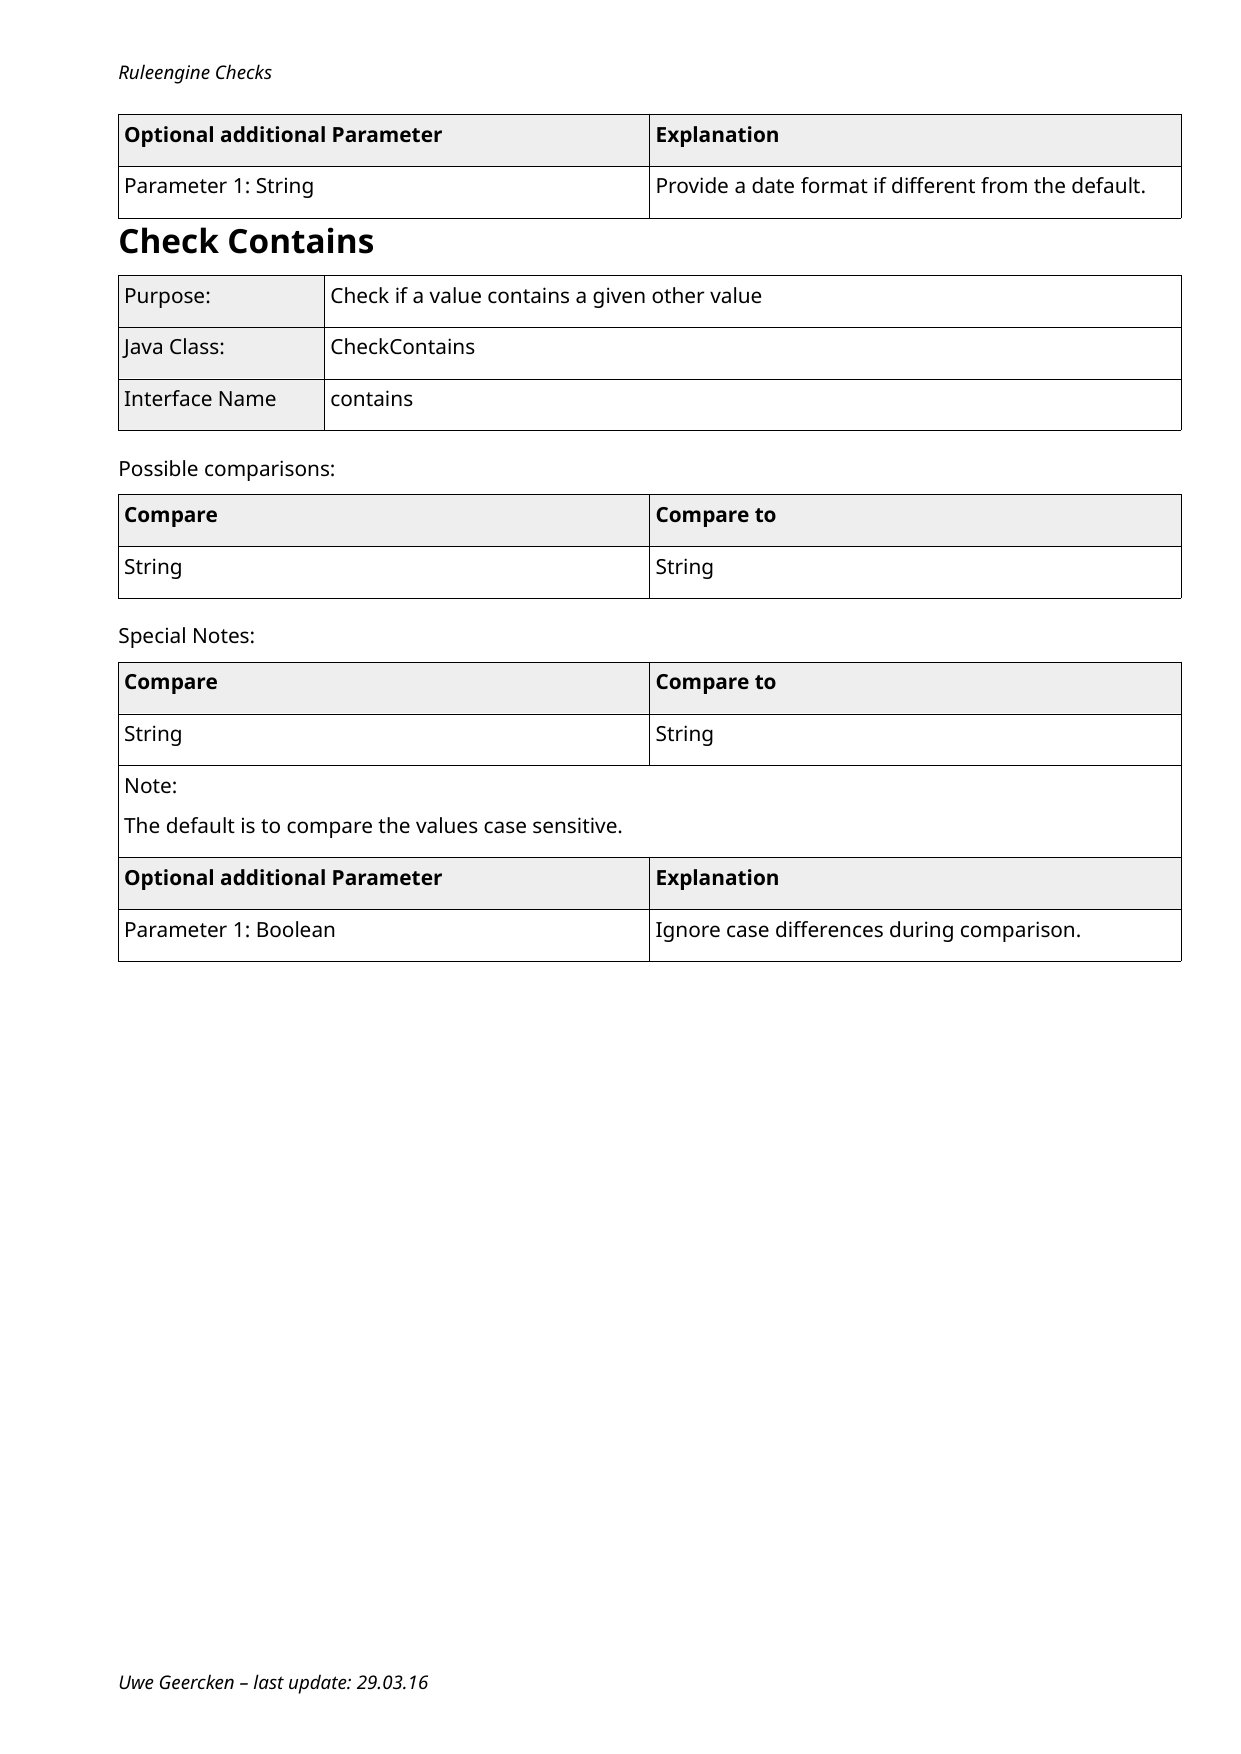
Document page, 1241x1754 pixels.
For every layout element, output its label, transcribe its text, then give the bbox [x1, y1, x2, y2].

text Possible comparisons: [118, 454, 1181, 482]
table_cell Parameter 1: String [119, 167, 649, 218]
table_cell Explanation [650, 858, 1181, 909]
text Special Notes: [118, 621, 1181, 650]
table_header Compare [119, 663, 649, 713]
table_cell Note: The default is to compare the values case sensitive. [119, 766, 1181, 857]
table_cell String [650, 547, 1181, 598]
table_cell String [119, 715, 649, 765]
table_header Check if a value contains a given other value [325, 276, 1181, 327]
table_cell String [119, 547, 649, 598]
table_header Purpose: [119, 276, 324, 327]
table_cell Parameter 1: Boolean [119, 910, 649, 961]
table_header Compare [119, 495, 649, 546]
table_cell Optional additional Parameter [119, 115, 649, 166]
table_cell Java Class: [119, 328, 324, 378]
table_cell Ignore case differences during comparison. [650, 910, 1181, 961]
table_cell Optional additional Parameter [119, 858, 649, 909]
table_header Compare to [650, 495, 1181, 546]
table_cell String [650, 715, 1181, 765]
table_cell CheckContains [325, 328, 1181, 378]
text Check Contains [118, 219, 1181, 263]
table_cell Explanation [650, 115, 1181, 166]
table_cell contains [325, 380, 1181, 430]
table_cell Provide a date format if different from the default. [650, 167, 1181, 218]
table_header Compare to [650, 663, 1181, 713]
table_cell Interface Name [119, 380, 324, 430]
